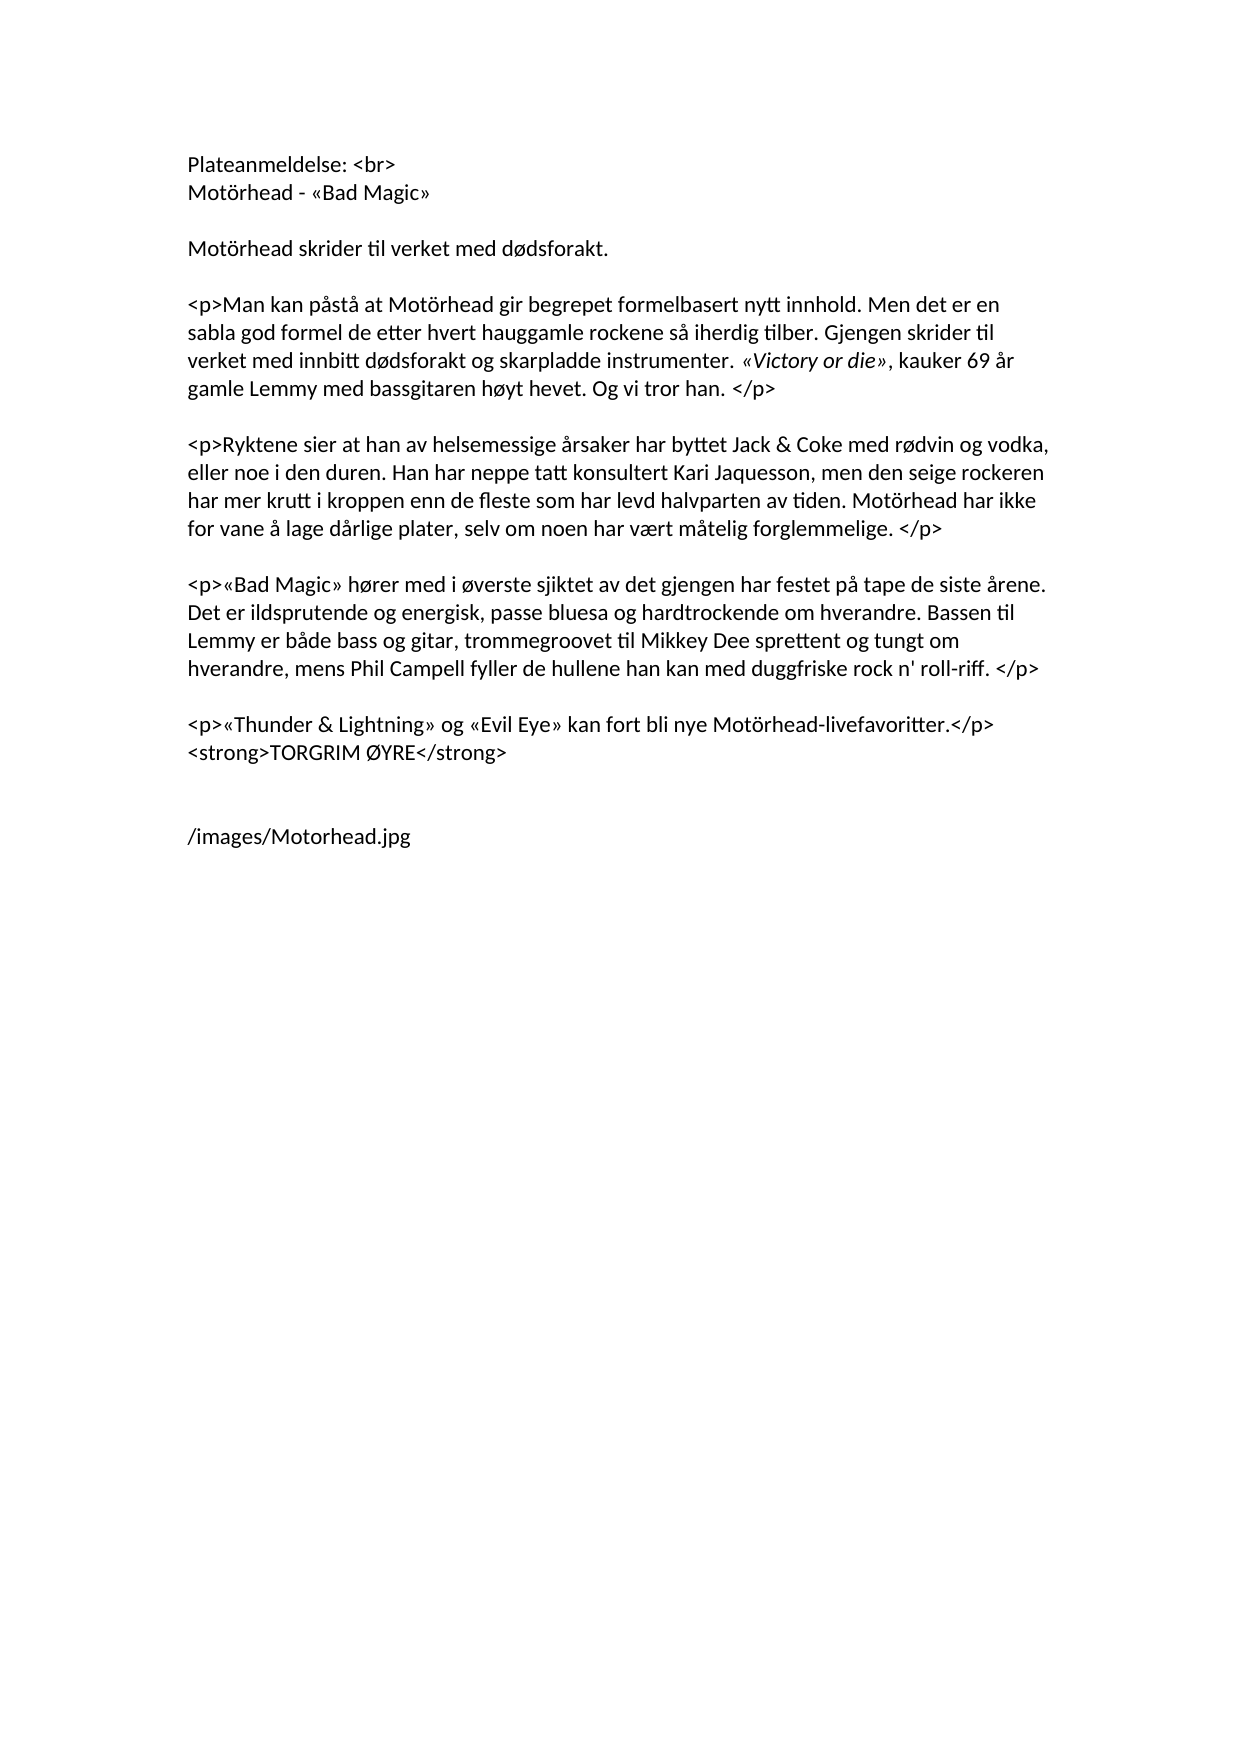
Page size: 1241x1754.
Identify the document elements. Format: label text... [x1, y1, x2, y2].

text <p>Man kan påstå at Motörhead gir begrepet formelbasert nytt innhold. Men det er en sabla god formel de etter hvert hauggamle rockene så iherdig tilber. Gjengen skrider til verket med innbitt dødsforakt og skarpladde instrumenter. «Victory or die», kauker 69 år gamle Lemmy med bassgitaren høyt hevet. Og vi tror han. </p> [187, 290, 1053, 402]
text /images/Motorhead.jpg [187, 822, 1053, 851]
text Motörhead - «Bad Magic» [187, 178, 1053, 206]
text Motörhead skrider til verket med dødsforakt. [187, 234, 1053, 262]
text <p>«Thunder & Lightning» og «Evil Eye» kan fort bli nye Motörhead-livefavoritter.</p> [187, 710, 1053, 738]
text Plateanmeldelse: <br> [187, 150, 1053, 178]
text <strong>TORGRIM ØYRE</strong> [187, 738, 1053, 766]
text <p>Ryktene sier at han av helsemessige årsaker har byttet Jack & Coke med rødvin og vodka, eller noe i den duren. Han har neppe tatt konsultert Kari Jaquesson, men den seige rockeren har mer krutt i kroppen enn de fleste som har levd halvparten av tiden. Motörhead har ikke for vane å lage dårlige plater, selv om noen har vært måtelig forglemmelige. </p> [187, 430, 1053, 542]
text <p>«Bad Magic» hører med i øverste sjiktet av det gjengen har festet på tape de siste årene. Det er ildsprutende og energisk, passe bluesa og hardtrockende om hverandre. Bassen til Lemmy er både bass og gitar, trommegroovet til Mikkey Dee sprettent og tungt om hverandre, mens Phil Campell fyller de hullene han kan med duggfriske rock n' roll-riff. </p> [187, 570, 1053, 682]
